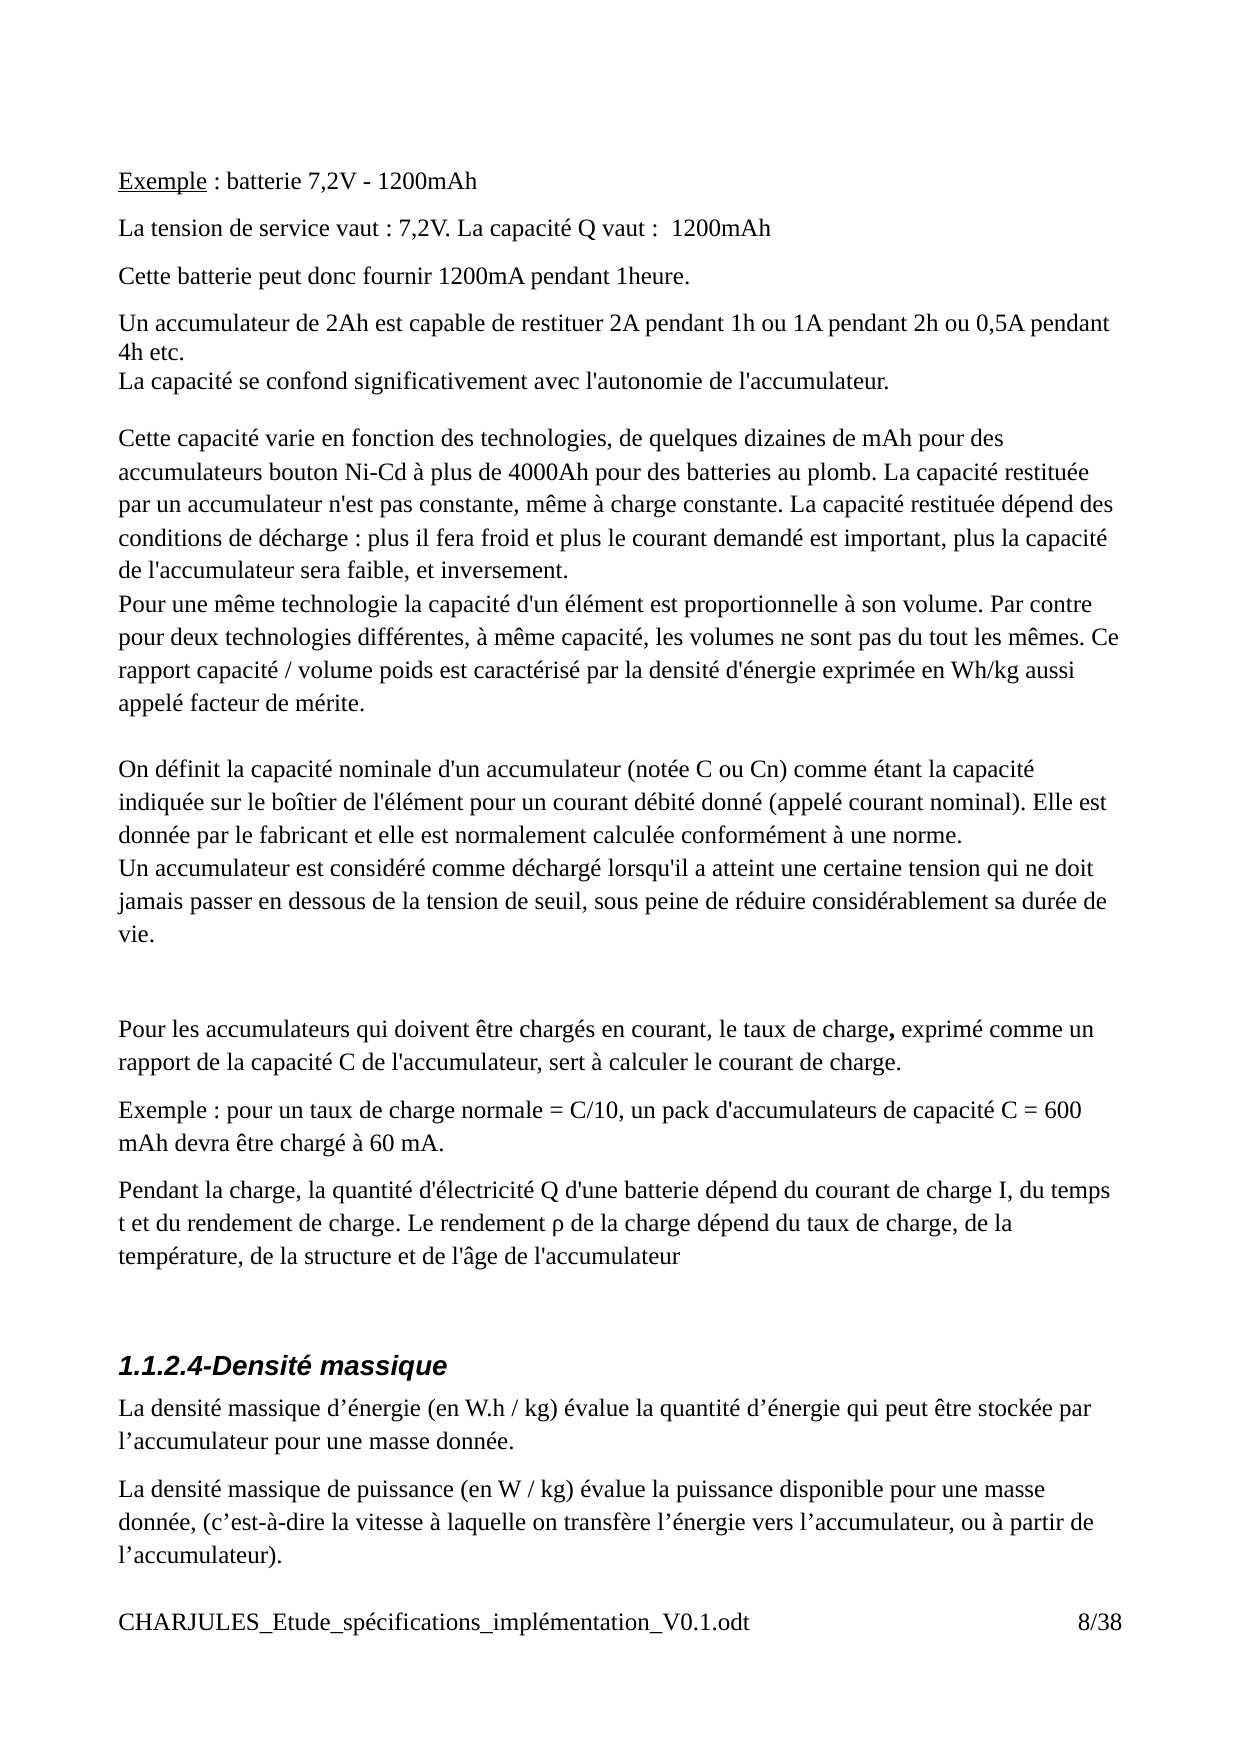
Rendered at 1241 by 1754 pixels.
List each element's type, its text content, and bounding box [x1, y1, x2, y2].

text La densité massique de puissance (en W / kg) évalue la puissance disponible pour une masse donnée, (c’est-à-dire la vitesse à laquelle on transfère l’énergie vers l’accumulateur, ou à partir de l’accumulateur). [118, 1474, 1122, 1569]
subtitle 1.1.2.4-Densité massique [118, 1349, 1122, 1381]
text Exemple : pour un taux de charge normale = C/10, un pack d'accumulateurs de capacité C = 600 mAh devra être chargé à 60 mA. [118, 1095, 1122, 1156]
text Exemple : batterie 7,2V - 1200mAh [118, 166, 1122, 194]
text Pour les accumulateurs qui doivent être chargés en courant, le taux de charge, exprimé comme un rapport de la capacité C de l'accumulateur, sert à calculer le courant de charge. [118, 1014, 1122, 1076]
text Pendant la charge, la quantité d'électricité Q d'une batterie dépend du courant de charge I, du temps t et du rendement de charge. Le rendement ρ de la charge dépend du taux de charge, de la température, de la structure et de l'âge de l'accumulateur [118, 1175, 1122, 1270]
text La densité massique d’énergie (en W.h / kg) évalue la quantité d’énergie qui peut être stockée par l’accumulateur pour une masse donnée. [118, 1393, 1122, 1455]
text La tension de service vaut : 7,2V. La capacité Q vaut : 1200mAh [118, 213, 1122, 242]
text Cette capacité varie en fonction des technologies, de quelques dizaines de mAh pour des accumulateurs bouton Ni-Cd à plus de 4000Ah pour des batteries au plomb. La capacité restituée par un accumulateur n'est pas constante, même à charge constante. La capacité restituée dépend des conditions de décharge : plus il fera froid et plus le courant demandé est important, plus la capacité de l'accumulateur sera faible, et inversement. Pour une même technologie la capacité d'un élément est proportionnelle à son volume. Par contre pour deux technologies différentes, à même capacité, les volumes ne sont pas du tout les mêmes. Ce rapport capacité / volume poids est caractérisé par la densité d'énergie exprimée en Wh/kg aussi appelé facteur de mérite. On définit la capacité nominale d'un accumulateur (notée C ou Cn) comme étant la capacité indiquée sur le boîtier de l'élément pour un courant débité donné (appelé courant nominal). Elle est donnée par le fabricant et elle est normalement calculée conformément à une norme. Un accumulateur est considéré comme déchargé lorsqu'il a atteint une certaine tension qui ne doit jamais passer en dessous de la tension de seuil, sous peine de réduire considérablement sa durée de vie. [118, 423, 1122, 948]
text Un accumulateur de 2Ah est capable de restituer 2A pendant 1h ou 1A pendant 2h ou 0,5A pendant 4h etc. La capacité se confond significativement avec l'autonomie de l'accumulateur. [118, 308, 1122, 395]
text Cette batterie peut donc fournir 1200mA pendant 1heure. [118, 261, 1122, 290]
